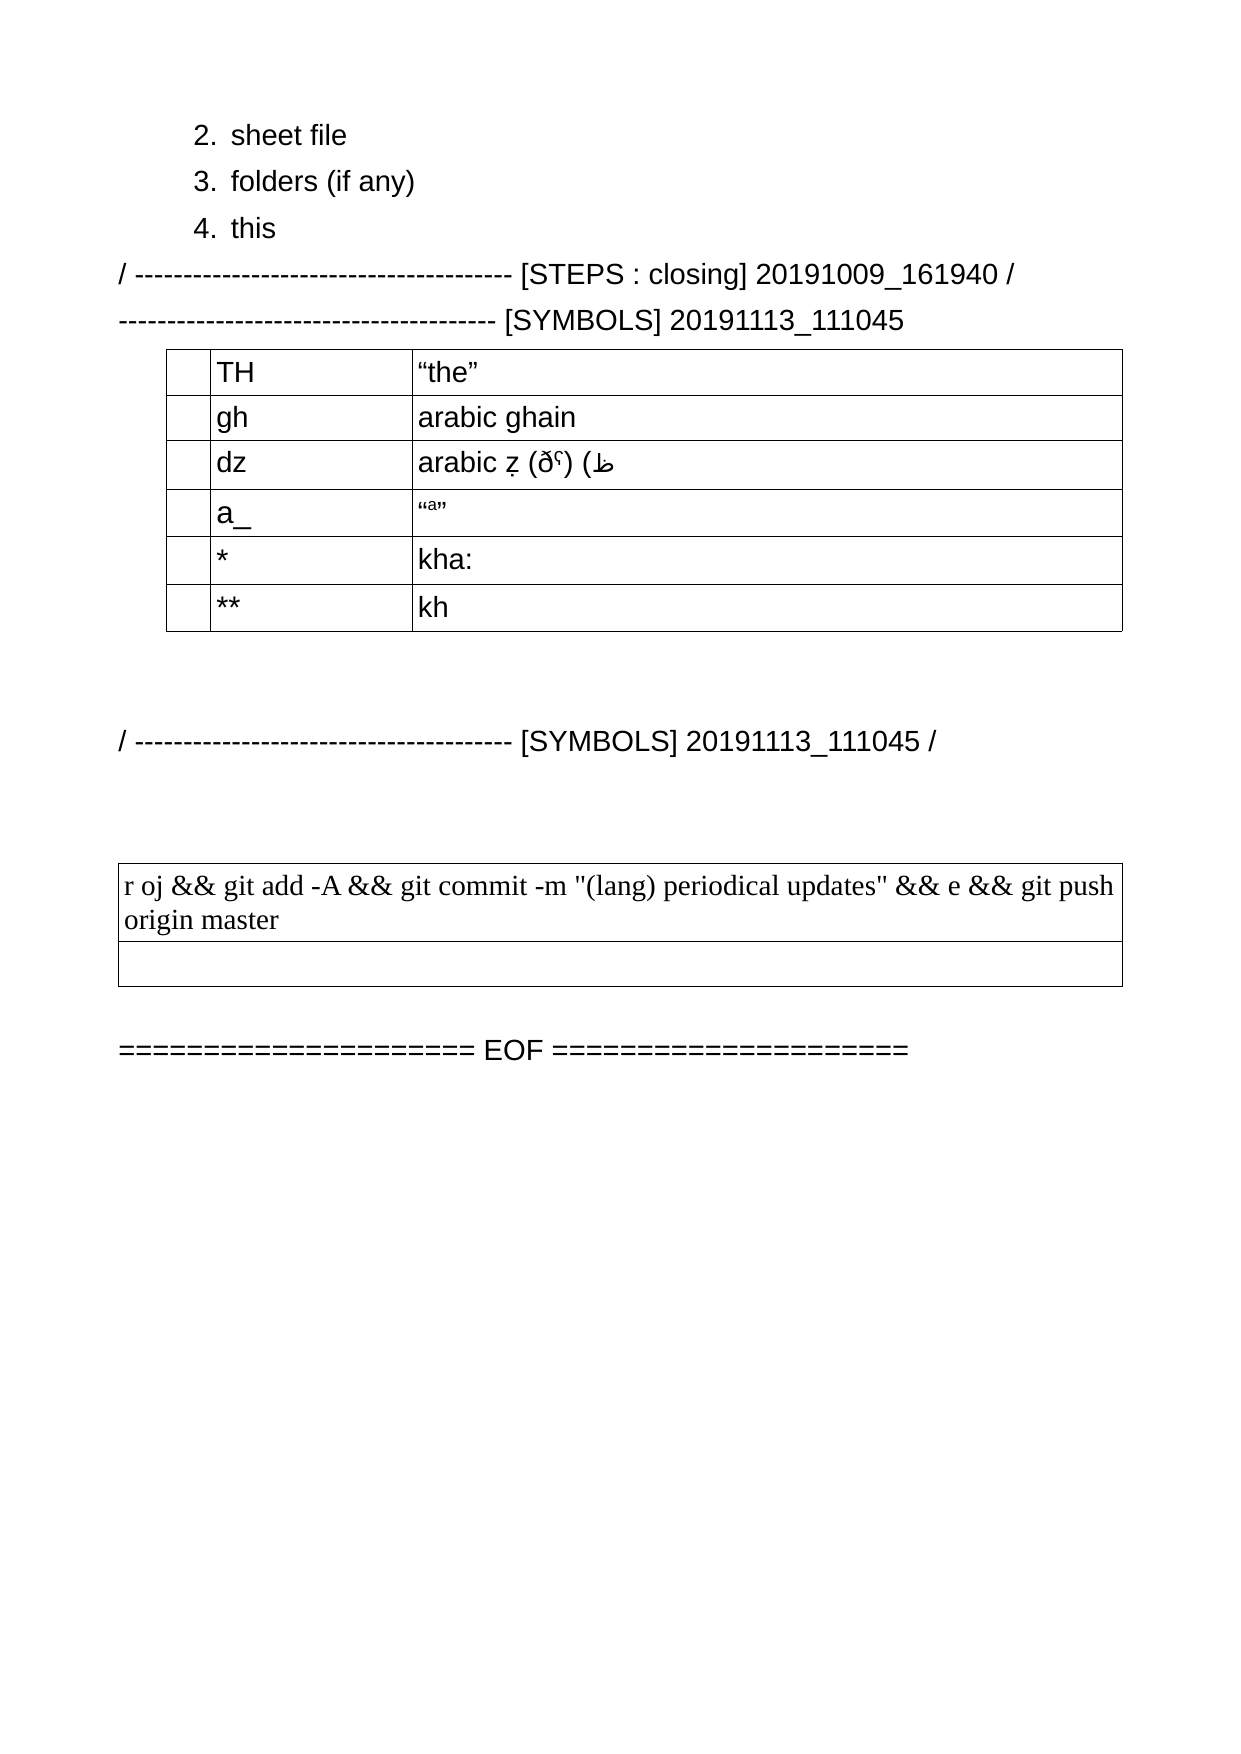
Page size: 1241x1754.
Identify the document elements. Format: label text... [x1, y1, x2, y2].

table_cell gh [211, 396, 412, 439]
text / --------------------------------------- [SYMBOLS] 20191113_111045 / [118, 724, 1122, 757]
table_cell [167, 396, 210, 439]
list sheet file [193, 118, 1122, 152]
text --------------------------------------- [SYMBOLS] 20191113_111045 [118, 303, 1122, 337]
text / --------------------------------------- [STEPS : closing] 20191009_161940 / [118, 257, 1122, 290]
table_cell * [211, 537, 412, 584]
table_cell a_ [211, 490, 412, 536]
table_header “the” [413, 350, 1122, 394]
table_cell [167, 585, 210, 631]
table_cell kha: [413, 537, 1122, 584]
table_cell [167, 537, 210, 584]
text ===================== EOF ===================== [118, 1033, 1122, 1066]
table_cell “a” [413, 490, 1122, 536]
table_cell ** [211, 585, 412, 631]
table_cell [167, 490, 210, 536]
table_header [167, 350, 210, 394]
table_cell dz [211, 441, 412, 489]
list folders (if any) [193, 164, 1122, 198]
table_cell [119, 942, 1122, 986]
table_header TH [211, 350, 412, 394]
table_cell arabic ghain [413, 396, 1122, 439]
table_cell [167, 441, 210, 489]
table_cell arabic ẓ (ðˁ) (ظ [413, 441, 1122, 489]
list this [193, 211, 1122, 244]
table_header r oj && git add -A && git commit -m "(lang) periodical updates" && e && git push origin master [119, 864, 1122, 941]
table_cell kh [413, 585, 1122, 631]
